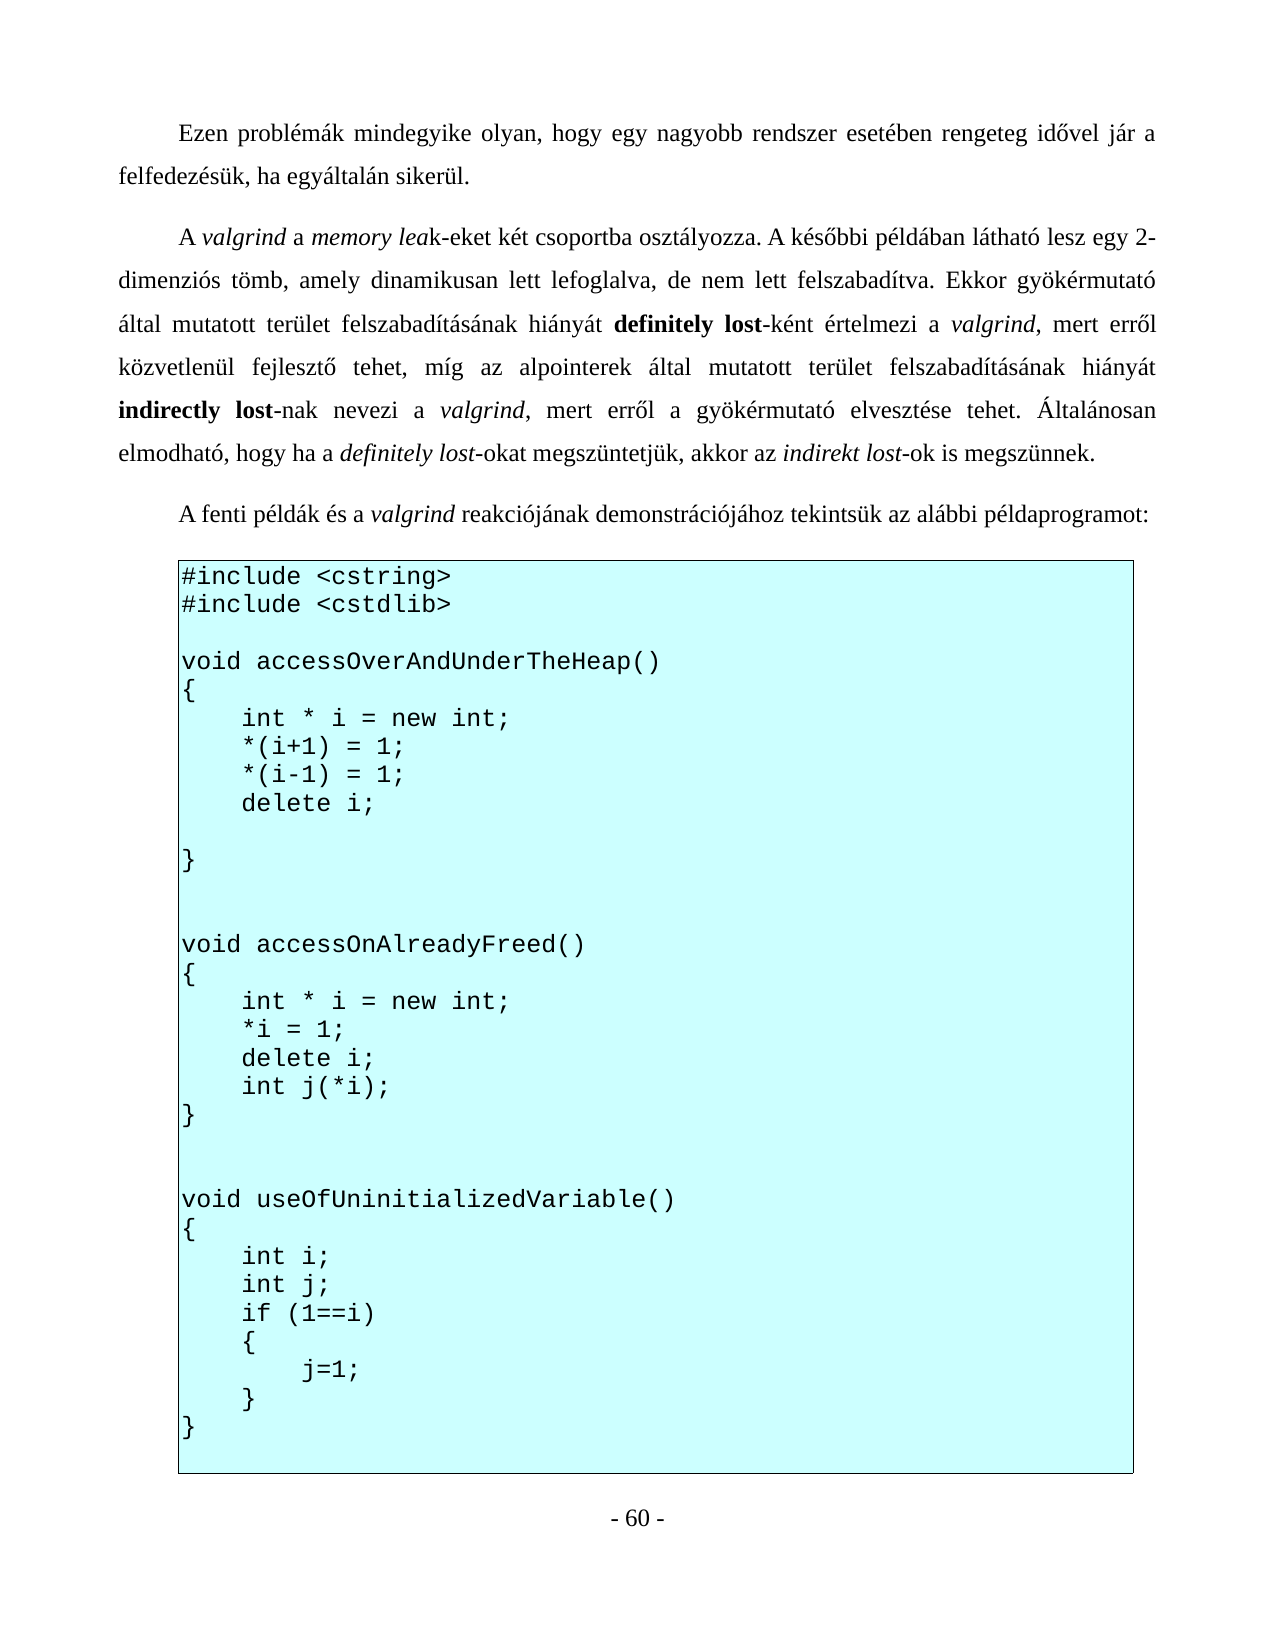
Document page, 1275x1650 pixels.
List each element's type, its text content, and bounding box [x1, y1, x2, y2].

text A fenti példák és a valgrind reakciójának demonstrációjához tekintsük az alábbi példaprogramot: [118, 499, 1157, 528]
text #include <cstring> #include <cstdlib> void accessOverAndUnderTheHeap() { int * i = new int; *(i+1) = 1; *(i-1) = 1; delete i; } void accessOnAlreadyFreed() { int * i = new int; *i = 1; delete i; int j(*i); } void useOfUninitializedVariable() { int i; int j; if (1==i) { j=1; } } [179, 561, 1133, 1473]
text A valgrind a memory leak-eket két csoportba osztályozza. A későbbi példában látható lesz egy 2-dimenziós tömb, amely dinamikusan lett lefoglalva, de nem lett felszabadítva. Ekkor gyökérmutató által mutatott terület felszabadításának hiányát definitely lost-ként értelmezi a valgrind, mert erről közvetlenül fejlesztő tehet, míg az alpointerek által mutatott terület felszabadításának hiányát indirectly lost-nak nevezi a valgrind, mert erről a gyökérmutató elvesztése tehet. Általánosan elmodható, hogy ha a definitely lost-okat megszüntetjük, akkor az indirekt lost-ok is megszünnek. [118, 222, 1157, 467]
text Ezen problémák mindegyike olyan, hogy egy nagyobb rendszer esetében rengeteg idővel jár a felfedezésük, ha egyáltalán sikerül. [118, 118, 1157, 190]
